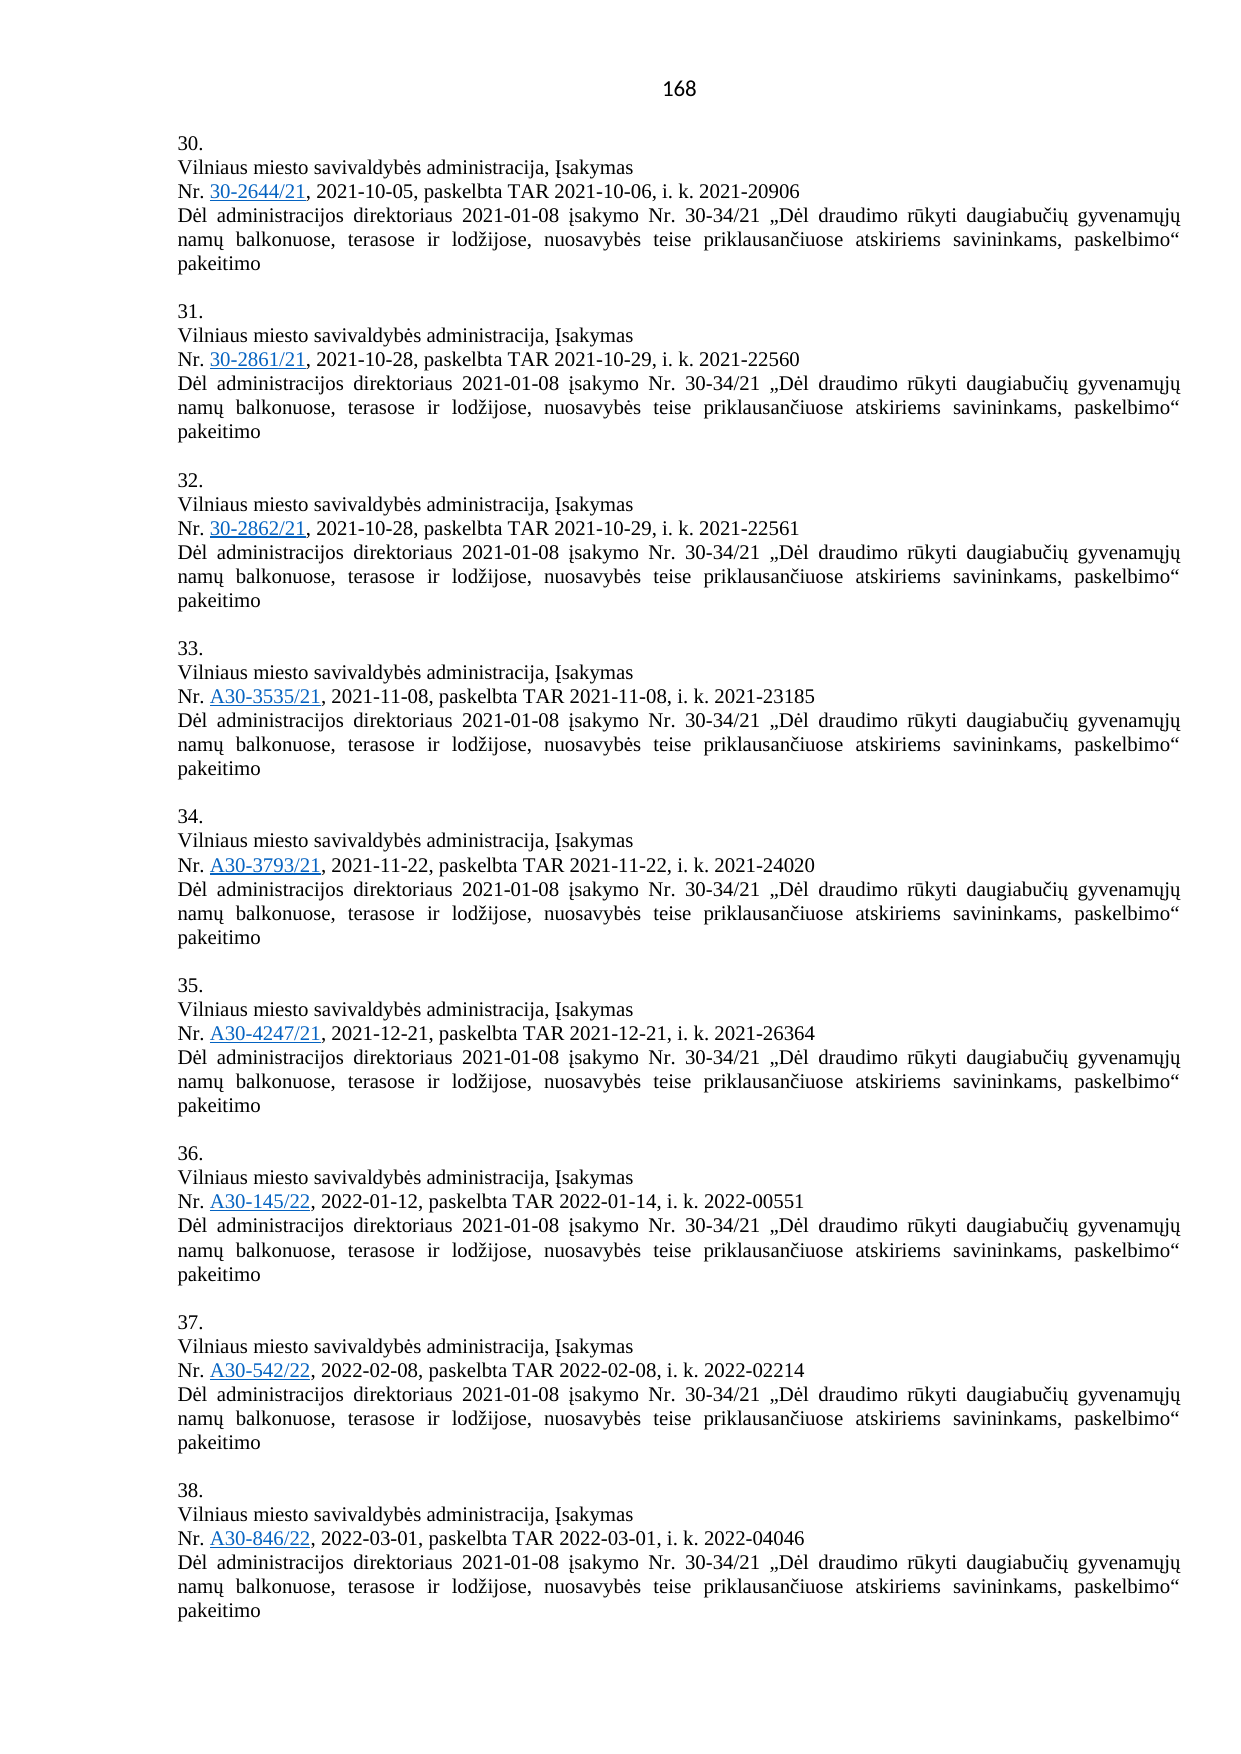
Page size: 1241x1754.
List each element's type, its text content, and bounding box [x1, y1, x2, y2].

text Nr. A30-3793/21, 2021-11-22, paskelbta TAR 2021-11-22, i. k. 2021-24020 [177, 852, 1181, 877]
text 31. [177, 299, 1181, 323]
text Dėl administracijos direktoriaus 2021-01-08 įsakymo Nr. 30-34/21 „Dėl draudimo rūkyti daugiabučių gyvenamųjų namų balkonuose, terasose ir lodžijose, nuosavybės teise priklausančiuose atskiriems savininkams, paskelbimo“ pakeitimo [177, 540, 1181, 612]
text Dėl administracijos direktoriaus 2021-01-08 įsakymo Nr. 30-34/21 „Dėl draudimo rūkyti daugiabučių gyvenamųjų namų balkonuose, terasose ir lodžijose, nuosavybės teise priklausančiuose atskiriems savininkams, paskelbimo“ pakeitimo [177, 371, 1181, 443]
text 37. [177, 1310, 1181, 1334]
text Vilniaus miesto savivaldybės administracija, Įsakymas [177, 323, 1181, 347]
text Nr. A30-846/22, 2022-03-01, paskelbta TAR 2022-03-01, i. k. 2022-04046 [177, 1526, 1181, 1550]
text Dėl administracijos direktoriaus 2021-01-08 įsakymo Nr. 30-34/21 „Dėl draudimo rūkyti daugiabučių gyvenamųjų namų balkonuose, terasose ir lodžijose, nuosavybės teise priklausančiuose atskiriems savininkams, paskelbimo“ pakeitimo [177, 1382, 1181, 1454]
text Vilniaus miesto savivaldybės administracija, Įsakymas [177, 828, 1181, 852]
text Dėl administracijos direktoriaus 2021-01-08 įsakymo Nr. 30-34/21 „Dėl draudimo rūkyti daugiabučių gyvenamųjų namų balkonuose, terasose ir lodžijose, nuosavybės teise priklausančiuose atskiriems savininkams, paskelbimo“ pakeitimo [177, 1550, 1181, 1622]
text 36. [177, 1141, 1181, 1165]
text 32. [177, 467, 1181, 492]
text 35. [177, 973, 1181, 997]
text 30. [177, 131, 1181, 155]
text Nr. 30-2861/21, 2021-10-28, paskelbta TAR 2021-10-29, i. k. 2021-22560 [177, 347, 1181, 371]
text Dėl administracijos direktoriaus 2021-01-08 įsakymo Nr. 30-34/21 „Dėl draudimo rūkyti daugiabučių gyvenamųjų namų balkonuose, terasose ir lodžijose, nuosavybės teise priklausančiuose atskiriems savininkams, paskelbimo“ pakeitimo [177, 1045, 1181, 1117]
text Nr. 30-2862/21, 2021-10-28, paskelbta TAR 2021-10-29, i. k. 2021-22561 [177, 516, 1181, 540]
text Vilniaus miesto savivaldybės administracija, Įsakymas [177, 492, 1181, 516]
text Nr. A30-145/22, 2022-01-12, paskelbta TAR 2022-01-14, i. k. 2022-00551 [177, 1189, 1181, 1213]
text Vilniaus miesto savivaldybės administracija, Įsakymas [177, 155, 1181, 179]
text Nr. A30-542/22, 2022-02-08, paskelbta TAR 2022-02-08, i. k. 2022-02214 [177, 1358, 1181, 1382]
text Nr. A30-4247/21, 2021-12-21, paskelbta TAR 2021-12-21, i. k. 2021-26364 [177, 1021, 1181, 1045]
text Dėl administracijos direktoriaus 2021-01-08 įsakymo Nr. 30-34/21 „Dėl draudimo rūkyti daugiabučių gyvenamųjų namų balkonuose, terasose ir lodžijose, nuosavybės teise priklausančiuose atskiriems savininkams, paskelbimo“ pakeitimo [177, 877, 1181, 949]
text Vilniaus miesto savivaldybės administracija, Įsakymas [177, 1334, 1181, 1358]
text 34. [177, 804, 1181, 828]
text Vilniaus miesto savivaldybės administracija, Įsakymas [177, 1165, 1181, 1189]
text 38. [177, 1478, 1181, 1502]
text Dėl administracijos direktoriaus 2021-01-08 įsakymo Nr. 30-34/21 „Dėl draudimo rūkyti daugiabučių gyvenamųjų namų balkonuose, terasose ir lodžijose, nuosavybės teise priklausančiuose atskiriems savininkams, paskelbimo“ pakeitimo [177, 708, 1181, 780]
text Nr. A30-3535/21, 2021-11-08, paskelbta TAR 2021-11-08, i. k. 2021-23185 [177, 684, 1181, 708]
text Nr. 30-2644/21, 2021-10-05, paskelbta TAR 2021-10-06, i. k. 2021-20906 [177, 179, 1181, 203]
text Vilniaus miesto savivaldybės administracija, Įsakymas [177, 660, 1181, 684]
text Dėl administracijos direktoriaus 2021-01-08 įsakymo Nr. 30-34/21 „Dėl draudimo rūkyti daugiabučių gyvenamųjų namų balkonuose, terasose ir lodžijose, nuosavybės teise priklausančiuose atskiriems savininkams, paskelbimo“ pakeitimo [177, 203, 1181, 275]
text Vilniaus miesto savivaldybės administracija, Įsakymas [177, 997, 1181, 1021]
text Vilniaus miesto savivaldybės administracija, Įsakymas [177, 1502, 1181, 1526]
text Dėl administracijos direktoriaus 2021-01-08 įsakymo Nr. 30-34/21 „Dėl draudimo rūkyti daugiabučių gyvenamųjų namų balkonuose, terasose ir lodžijose, nuosavybės teise priklausančiuose atskiriems savininkams, paskelbimo“ pakeitimo [177, 1213, 1181, 1286]
text 33. [177, 636, 1181, 660]
